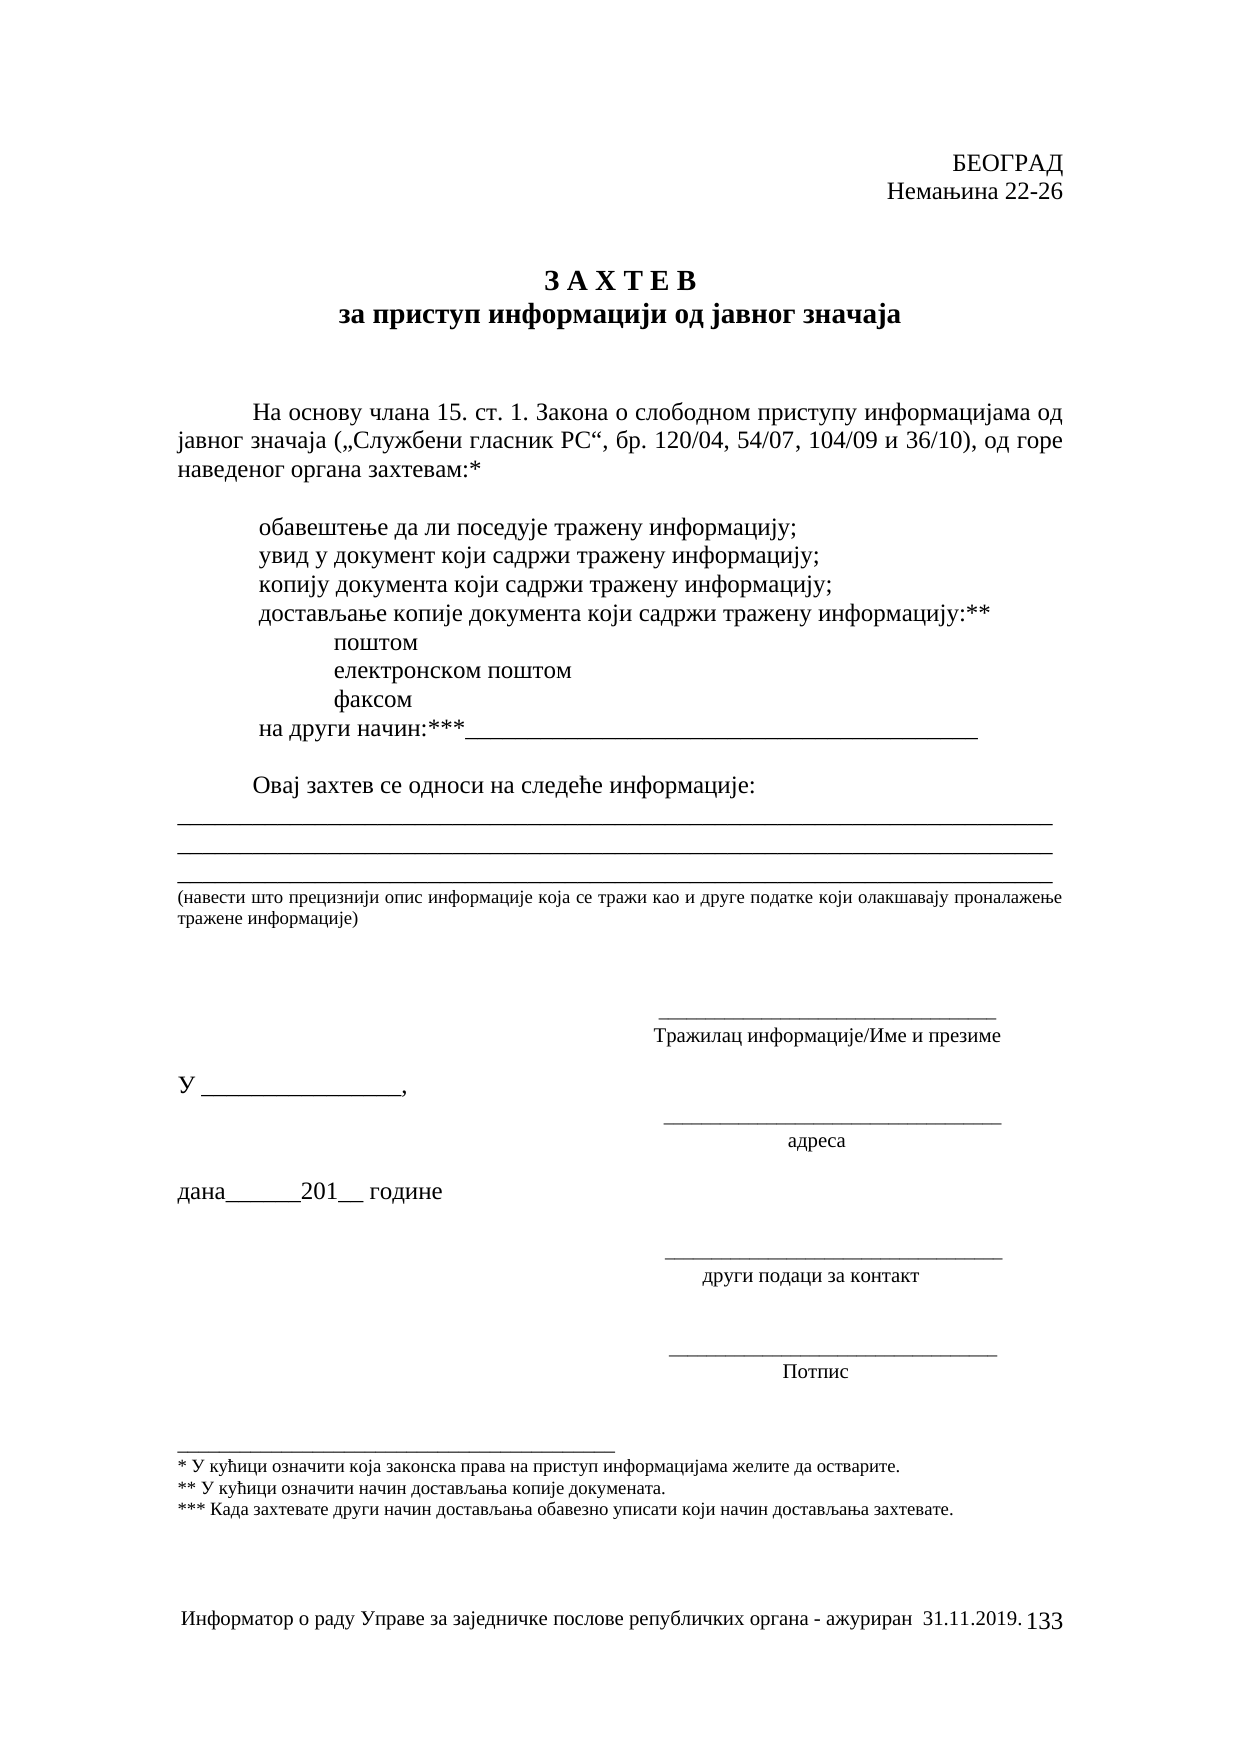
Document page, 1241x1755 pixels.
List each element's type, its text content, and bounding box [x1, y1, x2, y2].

text *** Када захтевате други начин достављања обавезно уписати који начин достављања захтевате. [177, 1498, 1063, 1520]
text ⁫ увид у документ који садржи тражену информацију; [177, 541, 1063, 569]
text ___________________________________ [177, 1311, 1063, 1359]
text Овај захтев се односи на следеће информације: [177, 771, 1063, 799]
text ⁫ достављање копије документа који садржи тражену информацију:** [177, 598, 1063, 627]
text ⁫ електронском поштом [252, 656, 1063, 684]
text Тражилац информације/Име и презиме [177, 1022, 1063, 1047]
text ⁫ поштом [252, 627, 1063, 656]
text ⁫ факсом [252, 684, 1063, 713]
text __________________________________________________________________________________________________________________________________________________________________________________________________________________ [177, 799, 1063, 886]
text Потпис [177, 1359, 1063, 1383]
text З А Х Т Е В [177, 263, 1063, 296]
text други подаци за контакт [177, 1262, 1063, 1287]
text У ________________, ____________________________________ [177, 1071, 1063, 1128]
text На основу члана 15. ст. 1. Закона о слободном приступу информацијама од јавног значаја („Службени гласник РС“, бр. 120/04, 54/07, 104/09 и 36/10), од горе наведеног органа захтевам:* [177, 397, 1063, 483]
text БЕОГРАД [177, 148, 1063, 176]
text ____________________________________ [552, 974, 1063, 1022]
text (навести што прецизнији опис информације која се тражи као и друге податке који олакшавају проналажење тражене информације) [177, 886, 1063, 929]
text * У кућици означити која законска права на приступ информацијама желите да остварите. [177, 1455, 1063, 1477]
text дана______201__ године ____________________________________ [177, 1176, 1063, 1262]
text ⁫ обавештење да ли поседује тражену информацију; [177, 512, 1063, 541]
text ⁫ копију документа који садржи тражену информацију; [177, 569, 1063, 598]
text Немањина 22-26 [177, 176, 1063, 205]
text за приступ информацији од јавног значаја [177, 296, 1063, 330]
text ⁫ на други начин:***_________________________________________ [177, 713, 1063, 742]
text ** У кућици означити начин достављања копије докумената. [177, 1477, 1063, 1498]
text __________________________________________ [177, 1431, 1063, 1455]
text адреса [177, 1128, 1063, 1152]
